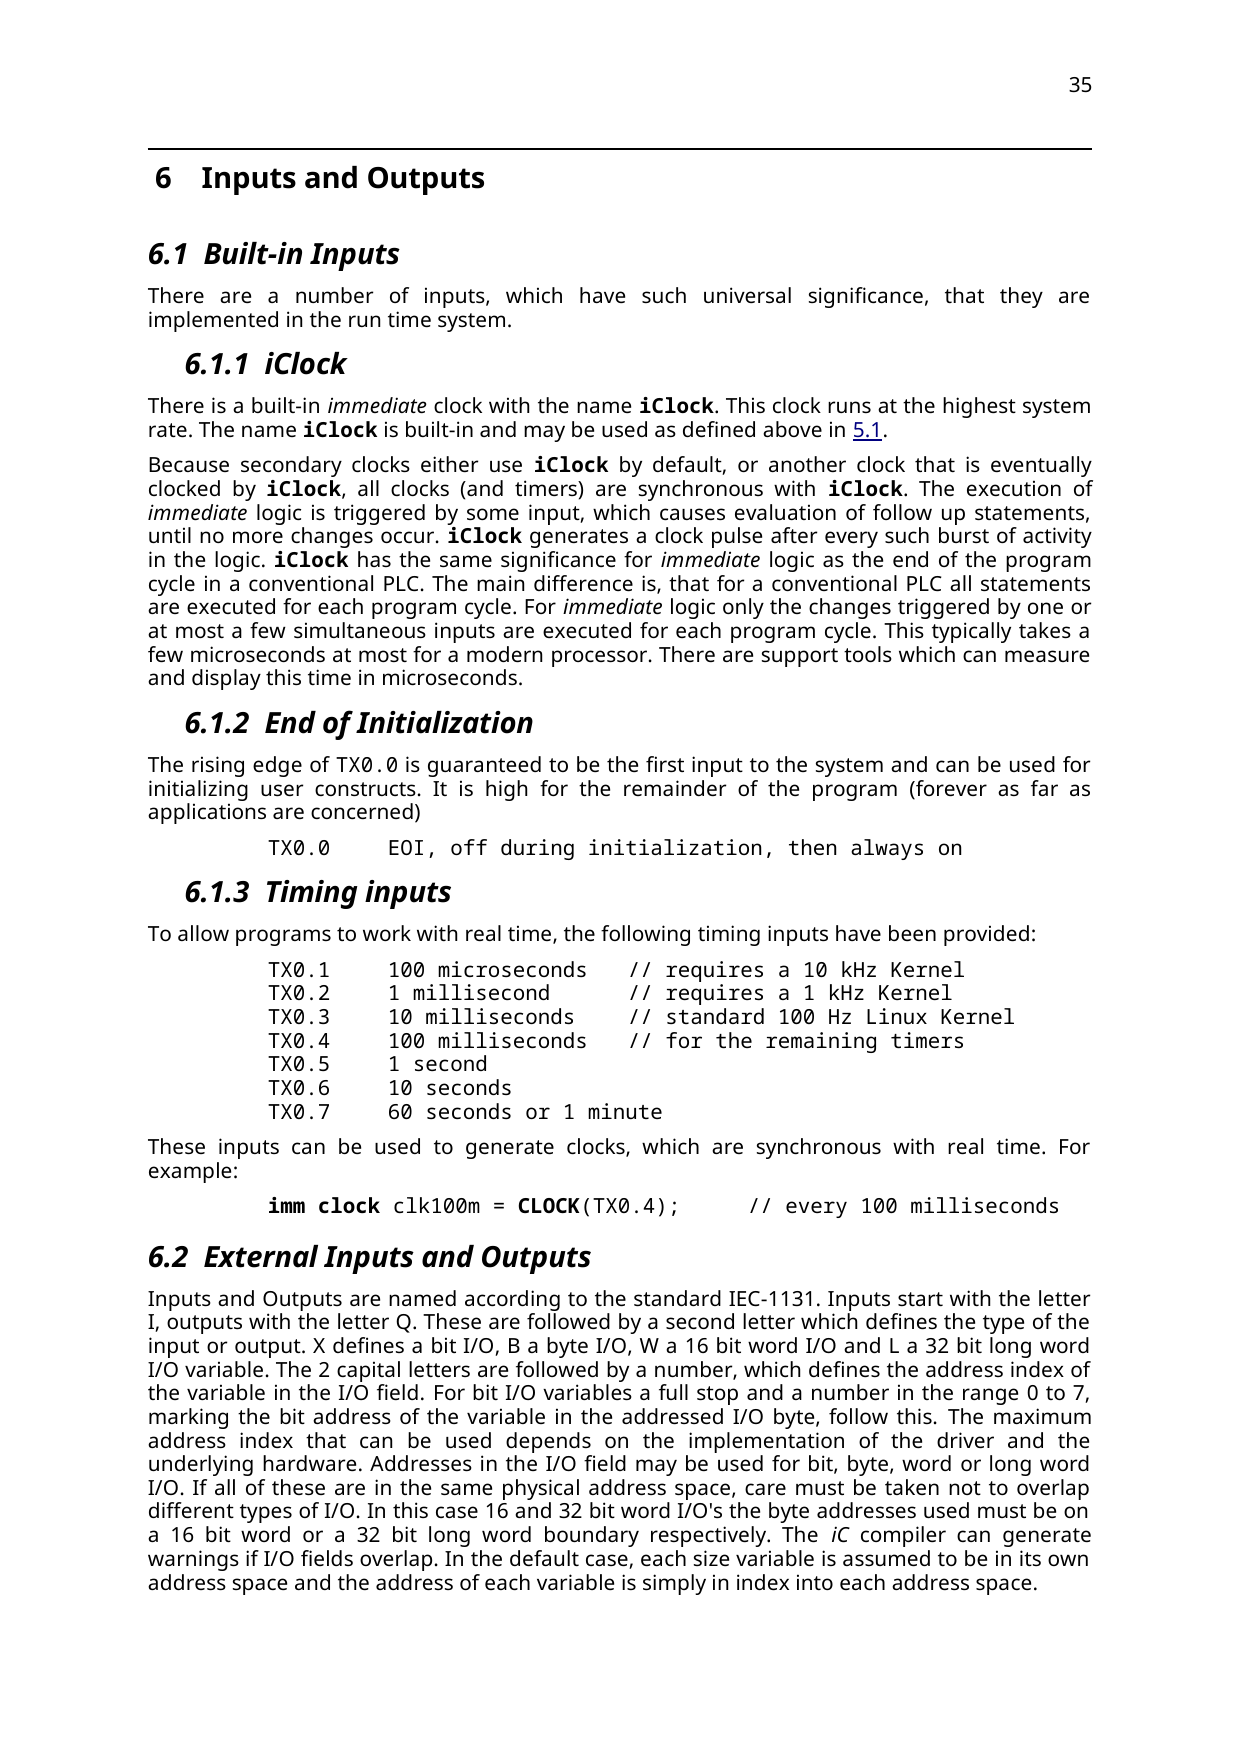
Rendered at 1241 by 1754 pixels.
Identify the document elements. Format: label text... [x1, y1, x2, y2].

subtitle Inputs and Outputs [148, 150, 1092, 204]
text Because secondary clocks either use iClock by default, or another clock that is eventually clocked by iClock, all clocks (and timers) are synchronous with iClock. The execution of immediate logic is triggered by some input, which causes evaluation of follow up statements, until no more changes occur. iClock generates a clock pulse after every such burst of activity in the logic. iClock has the same significance for immediate logic as the end of the program cycle in a conventional PLC. The main difference is, that for a conventional PLC all statements are executed for each program cycle. For immediate logic only the changes triggered by one or at most a few simultaneous inputs are executed for each program cycle. This typically takes a few microseconds at most for a modern processor. There are support tools which can measure and display this time in microseconds. [148, 454, 1092, 691]
text Inputs and Outputs are named according to the standard IEC-1131. Inputs start with the letter I, outputs with the letter Q. These are followed by a second letter which defines the type of the input or output. X defines a bit I/O, B a byte I/O, W a 16 bit word I/O and L a 32 bit long word I/O variable. The 2 capital letters are followed by a number, which defines the address index of the variable in the I/O field. For bit I/O variables a full stop and a number in the range 0 to 7, marking the bit address of the variable in the addressed I/O byte, follow this. The maximum address index that can be used depends on the implementation of the driver and the underlying hardware. Addresses in the I/O field may be used for bit, byte, word or long word I/O. If all of these are in the same physical address space, care must be taken not to overlap different types of I/O. In this case 16 and 32 bit word I/O's the byte addresses used must be on a 16 bit word or a 32 bit long word boundary respectively. The iC compiler can generate warnings if I/O fields overlap. In the default case, each size variable is assumed to be in its own address space and the address of each variable is simply in index into each address space. [148, 1287, 1092, 1595]
subtitle End of Initialization [184, 702, 1092, 742]
subtitle Timing inputs [184, 872, 1092, 911]
text TX0.0 EOI, off during initialization, then always on [268, 836, 1092, 860]
text The rising edge of TX0.0 is guaranteed to be the first input to the system and can be used for initializing user constructs. It is high for the remainder of the program (forever as far as applications are concerned) [148, 753, 1092, 824]
text To allow programs to work with real time, the following timing inputs have been provided: [148, 923, 1092, 947]
subtitle External Inputs and Outputs [148, 1236, 1092, 1276]
text imm clock clk100m = CLOCK(TX0.4); // every 100 milliseconds [268, 1195, 1092, 1218]
subtitle Built-in Inputs [148, 233, 1092, 273]
text There is a built-in immediate clock with the name iClock. This clock runs at the highest system rate. The name iClock is built-in and may be used as defined above in 5.1. [148, 395, 1092, 442]
text There are a number of inputs, which have such universal significance, that they are implemented in the run time system. [148, 285, 1092, 332]
text TX0.1 100 microseconds // requires a 10 kHz Kernel TX0.2 1 millisecond // requires a 1 kHz Kernel TX0.3 10 milliseconds // standard 100 Hz Linux Kernel TX0.4 100 milliseconds // for the remaining timers TX0.5 1 second TX0.6 10 seconds TX0.7 60 seconds or 1 minute [268, 958, 1092, 1124]
subtitle iClock [184, 344, 1092, 383]
text These inputs can be used to generate clocks, which are synchronous with real time. For example: [148, 1136, 1092, 1183]
